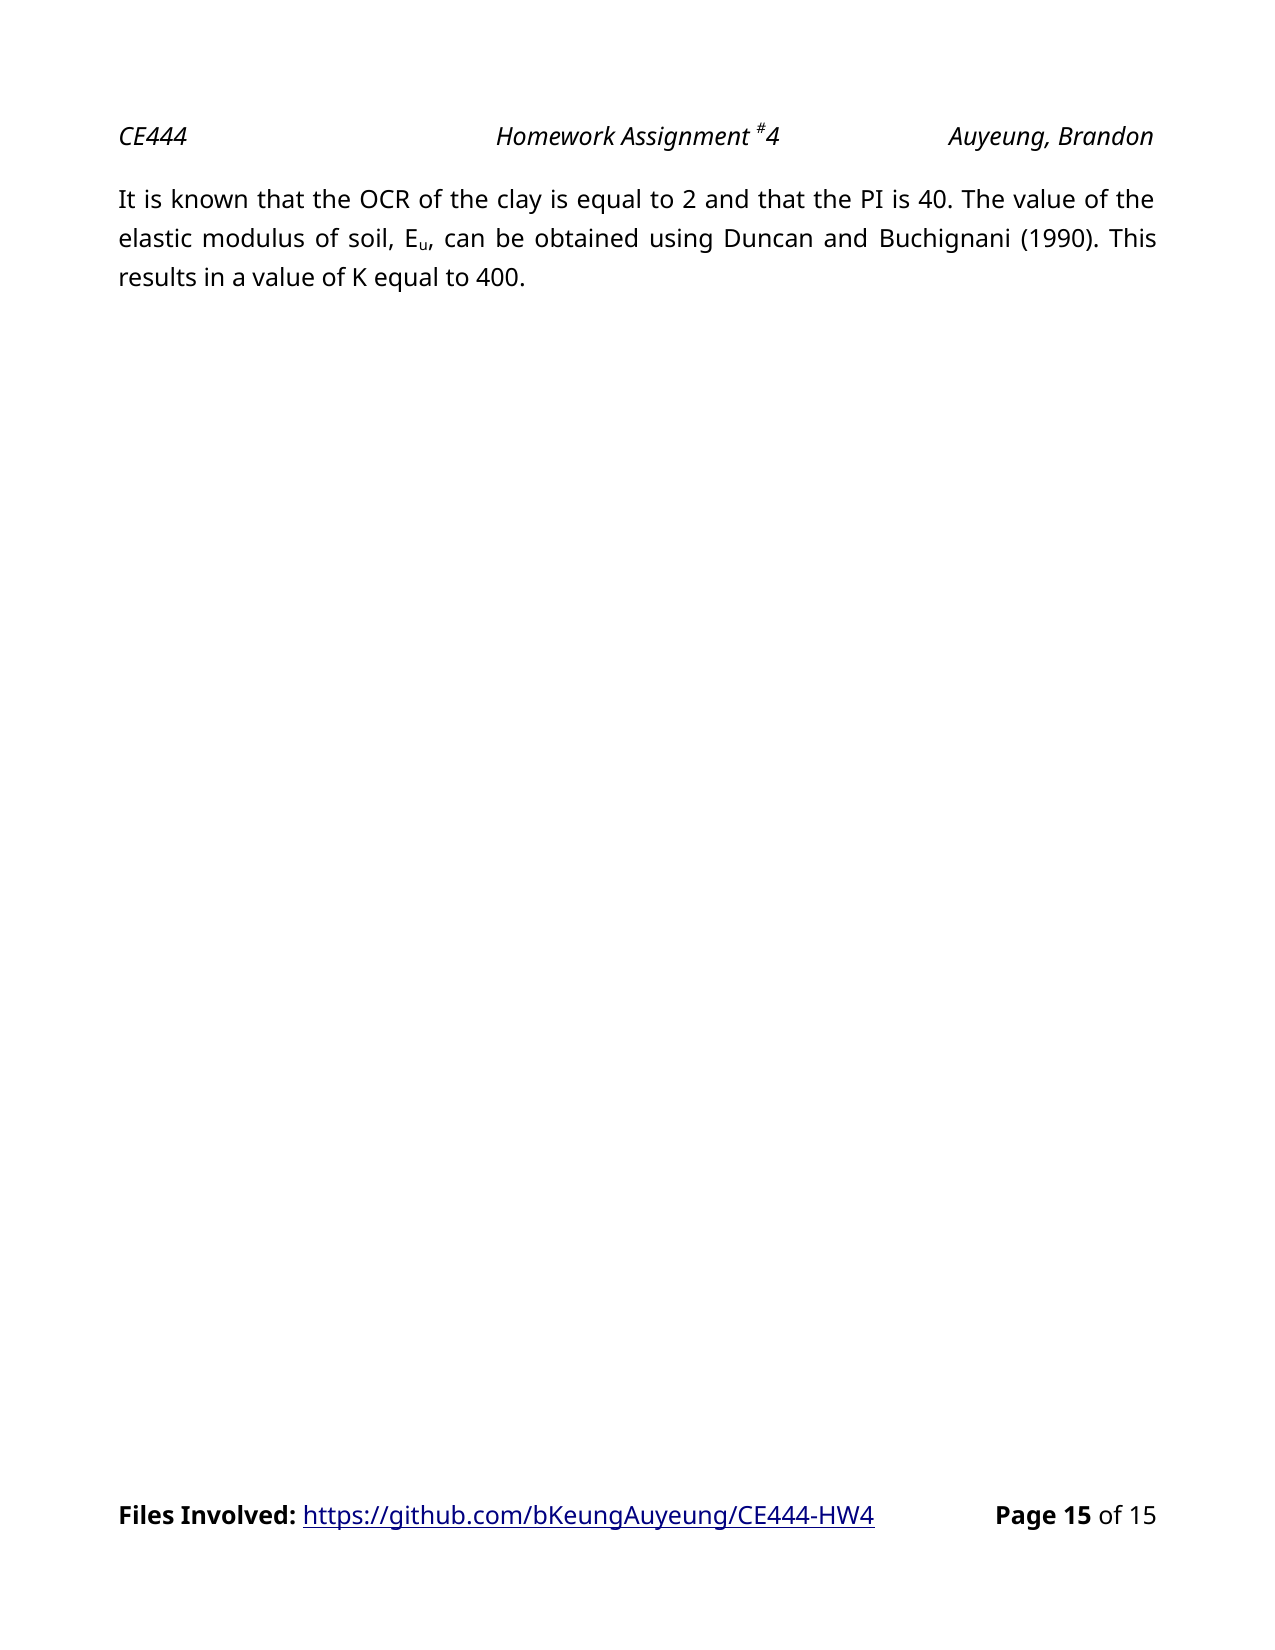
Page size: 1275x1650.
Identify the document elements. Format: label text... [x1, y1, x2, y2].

text It is known that the OCR of the clay is equal to 2 and that the PI is 40. The value of the elastic modulus of soil, Eu, can be obtained using Duncan and Buchignani (1990). This results in a value of K equal to 400. [118, 182, 1157, 294]
